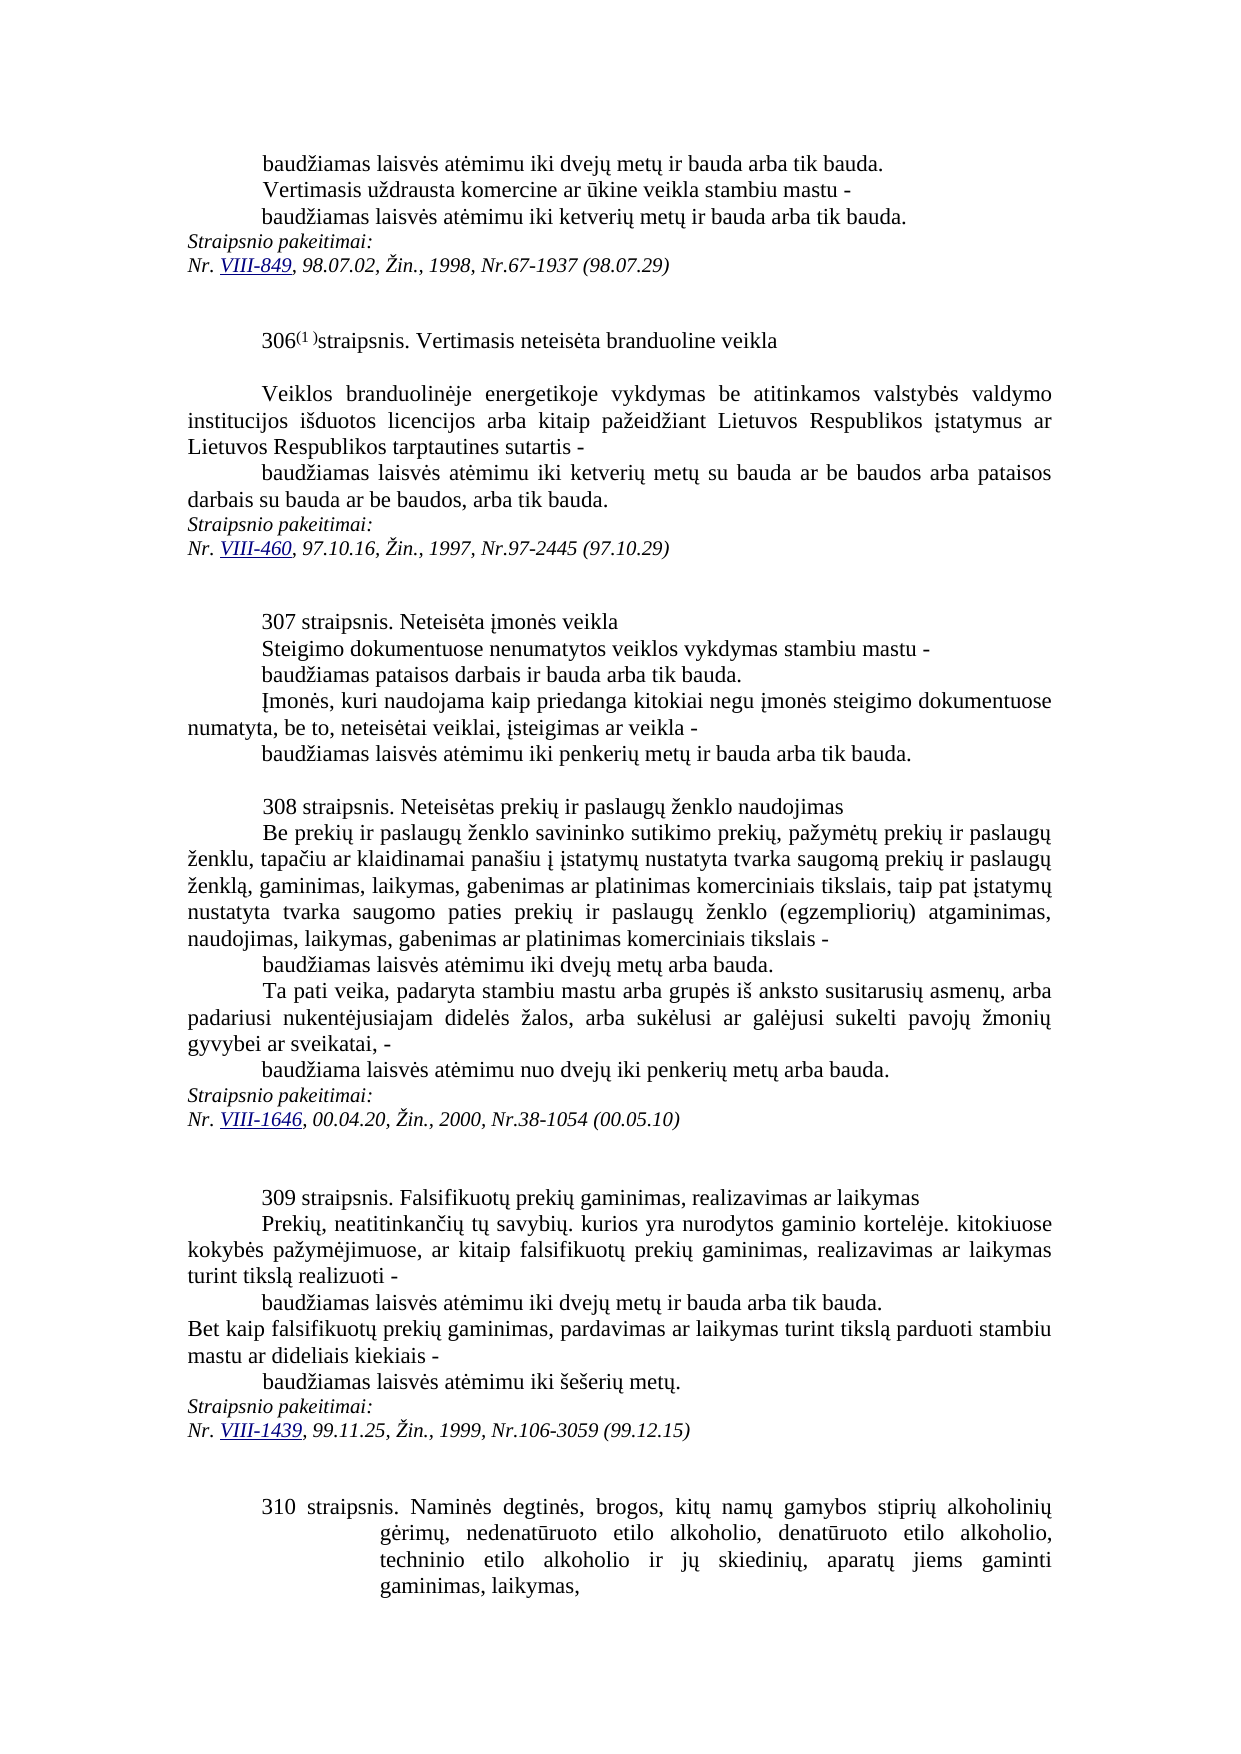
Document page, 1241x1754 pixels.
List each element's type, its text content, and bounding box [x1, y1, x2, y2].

text Įmonės, kuri naudojama kaip priedanga kitokiai negu įmonės steigimo dokumentuose numatyta, be to, neteisėtai veiklai, įsteigimas ar veikla - [187, 687, 1053, 740]
text Veiklos branduolinėje energetikoje vykdymas be atitinkamos valstybės valdymo institucijos išduotos licencijos arba kitaip pažeidžiant Lietuvos Respublikos įstatymus ar Lietuvos Respublikos tarptautines sutartis - [187, 380, 1053, 459]
text Straipsnio pakeitimai: [187, 1083, 1053, 1107]
text Vertimasis uždrausta komercine ar ūkine veikla stambiu mastu - [187, 176, 1053, 203]
text baudžiamas pataisos darbais ir bauda arba tik bauda. [187, 661, 1053, 687]
text Nr. VIII-1439, 99.11.25, Žin., 1999, Nr.106-3059 (99.12.15) [187, 1418, 1053, 1442]
text 308 straipsnis. Neteisėtas prekių ir paslaugų ženklo naudojimas [187, 793, 1053, 819]
text Straipsnio pakeitimai: [187, 1394, 1053, 1418]
text baudžiamas laisvės atėmimu iki šešerių metų. [187, 1368, 1053, 1394]
text baudžiamas laisvės atėmimu iki ketverių metų su bauda ar be baudos arba pataisos darbais su bauda ar be baudos, arba tik bauda. [187, 459, 1053, 512]
text Ta pati veika, padaryta stambiu mastu arba grupės iš anksto susitarusių asmenų, arba padariusi nukentėjusiajam didelės žalos, arba sukėlusi ar galėjusi sukelti pavojų žmonių gyvybei ar sveikatai, - [187, 977, 1053, 1056]
text Bet kaip falsifikuotų prekių gaminimas, pardavimas ar laikymas turint tikslą parduoti stambiu mastu ar dideliais kiekiais - [187, 1315, 1053, 1368]
text Steigimo dokumentuose nenumatytos veiklos vykdymas stambiu mastu - [187, 635, 1053, 661]
text Straipsnio pakeitimai: [187, 512, 1053, 536]
text baudžiamas laisvės atėmimu iki dvejų metų ir bauda arba tik bauda. [187, 1289, 1053, 1315]
text baudžiamas laisvės atėmimu iki dvejų metų ir bauda arba tik bauda. [187, 150, 1053, 176]
text 307 straipsnis. Neteisėta įmonės veikla [207, 608, 1053, 635]
text Be prekių ir paslaugų ženklo savininko sutikimo prekių, pažymėtų prekių ir paslaugų ženklu, tapačiu ar klaidinamai panašiu į įstatymų nustatyta tvarka saugomą prekių ir paslaugų ženklą, gaminimas, laikymas, gabenimas ar platinimas komerciniais tikslais, taip pat įstatymų nustatyta tvarka saugomo paties prekių ir paslaugų ženklo (egzempliorių) atgaminimas, naudojimas, laikymas, gabenimas ar platinimas komerciniais tikslais - [187, 819, 1053, 951]
text 306(1 )straipsnis. Vertimasis neteisėta branduoline veikla [187, 328, 1053, 354]
text baudžiamas laisvės atėmimu iki dvejų metų arba bauda. [187, 951, 1053, 977]
text Nr. VIII-849, 98.07.02, Žin., 1998, Nr.67-1937 (98.07.29) [187, 253, 1053, 277]
text baudžiamas laisvės atėmimu iki penkerių metų ir bauda arba tik bauda. [187, 740, 1053, 766]
text 309 straipsnis. Falsifikuotų prekių gaminimas, realizavimas ar laikymas [261, 1183, 1053, 1210]
text baudžiamas laisvės atėmimu iki ketverių metų ir bauda arba tik bauda. [207, 203, 1053, 229]
text Nr. VIII-1646, 00.04.20, Žin., 2000, Nr.38-1054 (00.05.10) [187, 1107, 1053, 1131]
text Straipsnio pakeitimai: [187, 229, 1053, 253]
text Prekių, neatitinkančių tų savybių. kurios yra nurodytos gaminio kortelėje. kitokiuose kokybės pažymėjimuose, ar kitaip falsifikuotų prekių gaminimas, realizavimas ar laikymas turint tikslą realizuoti - [187, 1210, 1053, 1289]
text 310 straipsnis. Naminės degtinės, brogos, kitų namų gamybos stiprių alkoholinių gėrimų, nedenatūruoto etilo alkoholio, denatūruoto etilo alkoholio, techninio etilo alkoholio ir jų skiedinių, aparatų jiems gaminti gaminimas, laikymas, [261, 1493, 1053, 1598]
text Nr. VIII-460, 97.10.16, Žin., 1997, Nr.97-2445 (97.10.29) [187, 536, 1053, 560]
text baudžiama laisvės atėmimu nuo dvejų iki penkerių metų arba bauda. [187, 1056, 1053, 1083]
